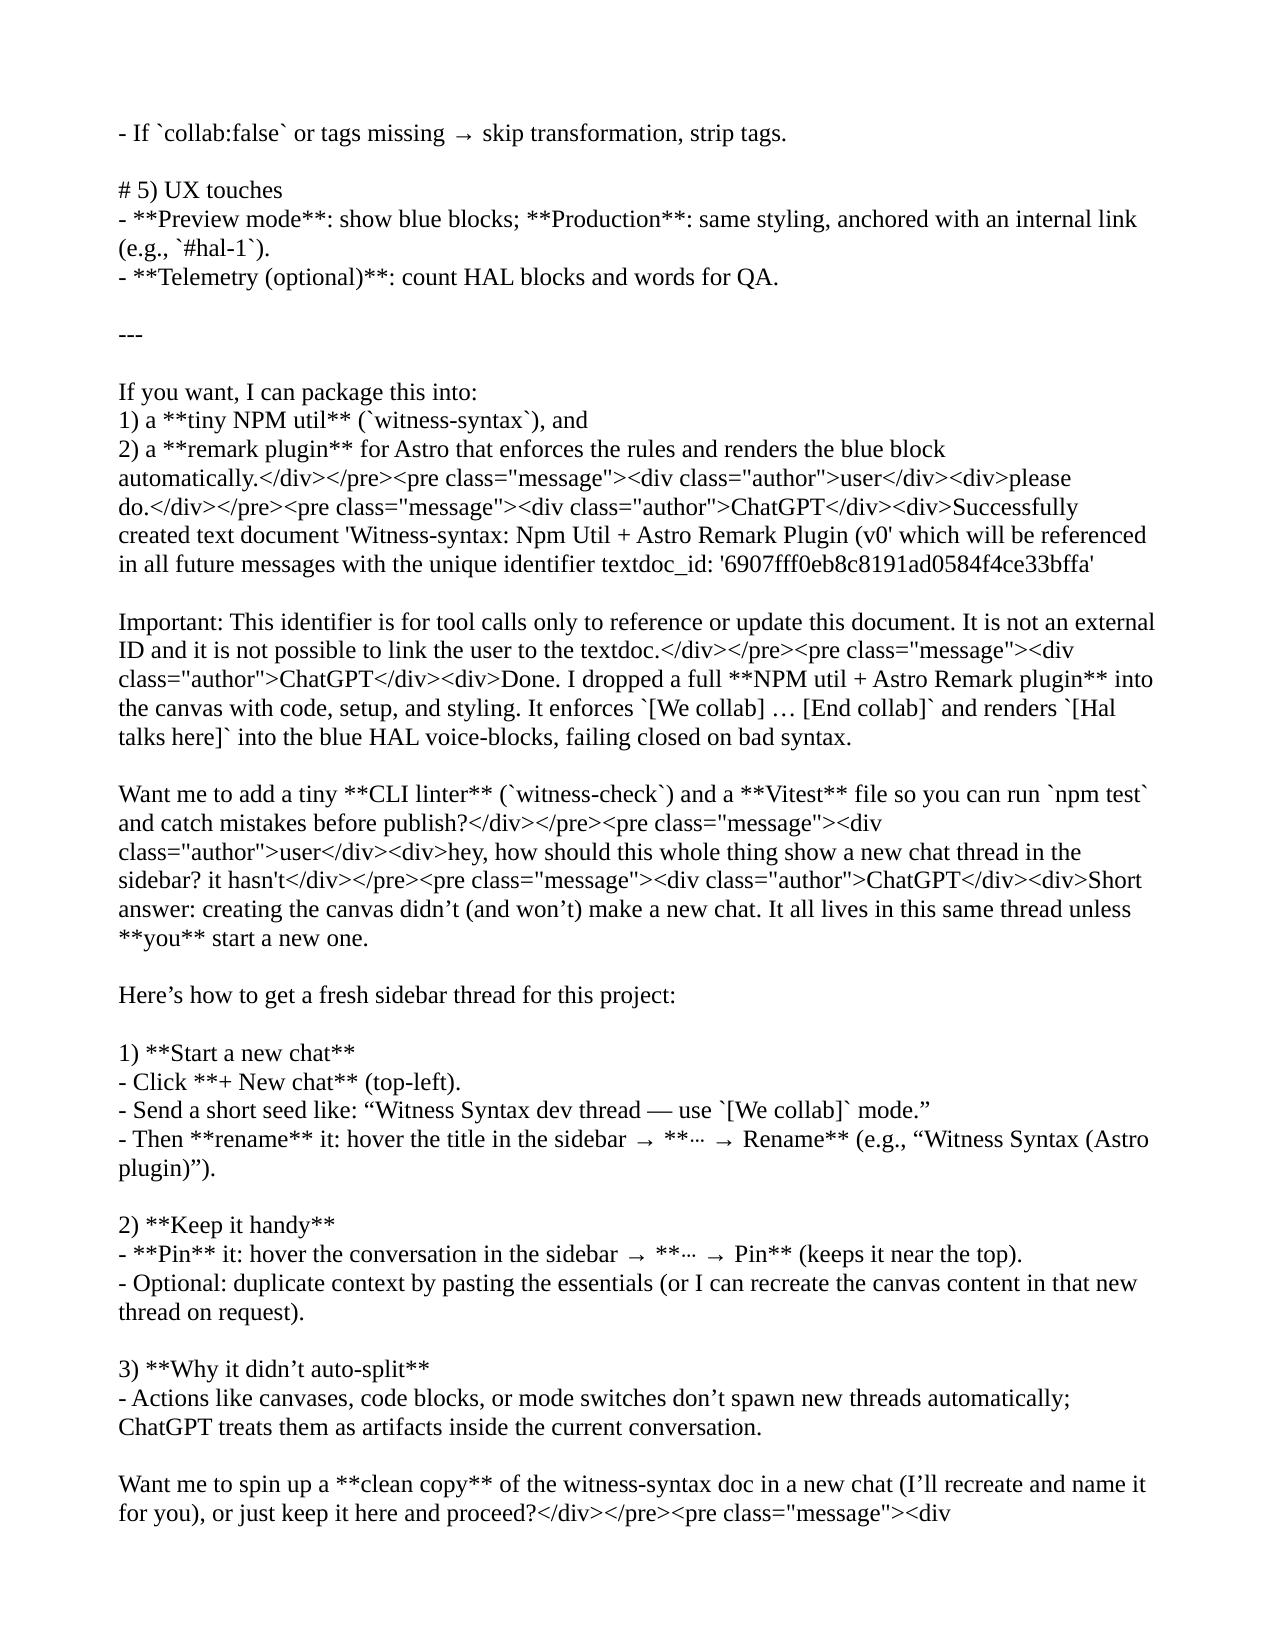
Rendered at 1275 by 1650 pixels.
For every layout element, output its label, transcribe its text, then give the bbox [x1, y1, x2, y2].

text Important: This identifier is for tool calls only to reference or update this document. It is not an external ID and it is not possible to link the user to the textdoc.</div></pre><pre class="message"><div class="author">ChatGPT</div><div>Done. I dropped a full **NPM util + Astro Remark plugin** into the canvas with code, setup, and styling. It enforces `[We collab] … [End collab]` and renders `[Hal talks here]` into the blue HAL voice-blocks, failing closed on bad syntax. [118, 607, 1157, 751]
text 2) a **remark plugin** for Astro that enforces the rules and renders the blue block automatically.</div></pre><pre class="message"><div class="author">user</div><div>please do.</div></pre><pre class="message"><div class="author">ChatGPT</div><div>Successfully created text document 'Witness-syntax: Npm Util + Astro Remark Plugin (v0' which will be referenced in all future messages with the unique identifier textdoc_id: '6907fff0eb8c8191ad0584f4ce33bffa' [118, 434, 1157, 578]
text 1) a **tiny NPM util** (`witness-syntax`), and [118, 406, 1157, 434]
text - Send a short seed like: “Witness Syntax dev thread — use `[We collab]` mode.” [118, 1096, 1157, 1124]
text # 5) UX touches [118, 176, 1157, 204]
text --- [118, 319, 1157, 348]
text 1) **Start a new chat** [118, 1038, 1157, 1067]
text Want me to spin up a **clean copy** of the witness-syntax doc in a new chat (I’ll recreate and name it for you), or just keep it here and proceed?</div></pre><pre class="message"><div [118, 1469, 1157, 1527]
text 2) **Keep it handy** [118, 1211, 1157, 1239]
text Here’s how to get a fresh sidebar thread for this project: [118, 981, 1157, 1009]
text If you want, I can package this into: [118, 377, 1157, 406]
text - If `collab:false` or tags missing → skip transformation, strip tags. [118, 118, 1157, 147]
text Want me to add a tiny **CLI linter** (`witness-check`) and a **Vitest** file so you can run `npm test` and catch mistakes before publish?</div></pre><pre class="message"><div class="author">user</div><div>hey, how should this whole thing show a new chat thread in the sidebar? it hasn't</div></pre><pre class="message"><div class="author">ChatGPT</div><div>Short answer: creating the canvas didn’t (and won’t) make a new chat. It all lives in this same thread unless **you** start a new one. [118, 779, 1157, 952]
text 3) **Why it didn’t auto-split** [118, 1354, 1157, 1383]
text - Actions like canvases, code blocks, or mode switches don’t spawn new threads automatically; ChatGPT treats them as artifacts inside the current conversation. [118, 1383, 1157, 1441]
text - Then **rename** it: hover the title in the sidebar → **⋯ → Rename** (e.g., “Witness Syntax (Astro plugin)”). [118, 1124, 1157, 1182]
text - **Preview mode**: show blue blocks; **Production**: same styling, anchored with an internal link (e.g., `#hal-1`). [118, 204, 1157, 262]
text - **Pin** it: hover the conversation in the sidebar → **⋯ → Pin** (keeps it near the top). [118, 1239, 1157, 1268]
text - Click **+ New chat** (top-left). [118, 1067, 1157, 1096]
text - Optional: duplicate context by pasting the essentials (or I can recreate the canvas content in that new thread on request). [118, 1268, 1157, 1326]
text - **Telemetry (optional)**: count HAL blocks and words for QA. [118, 262, 1157, 291]
